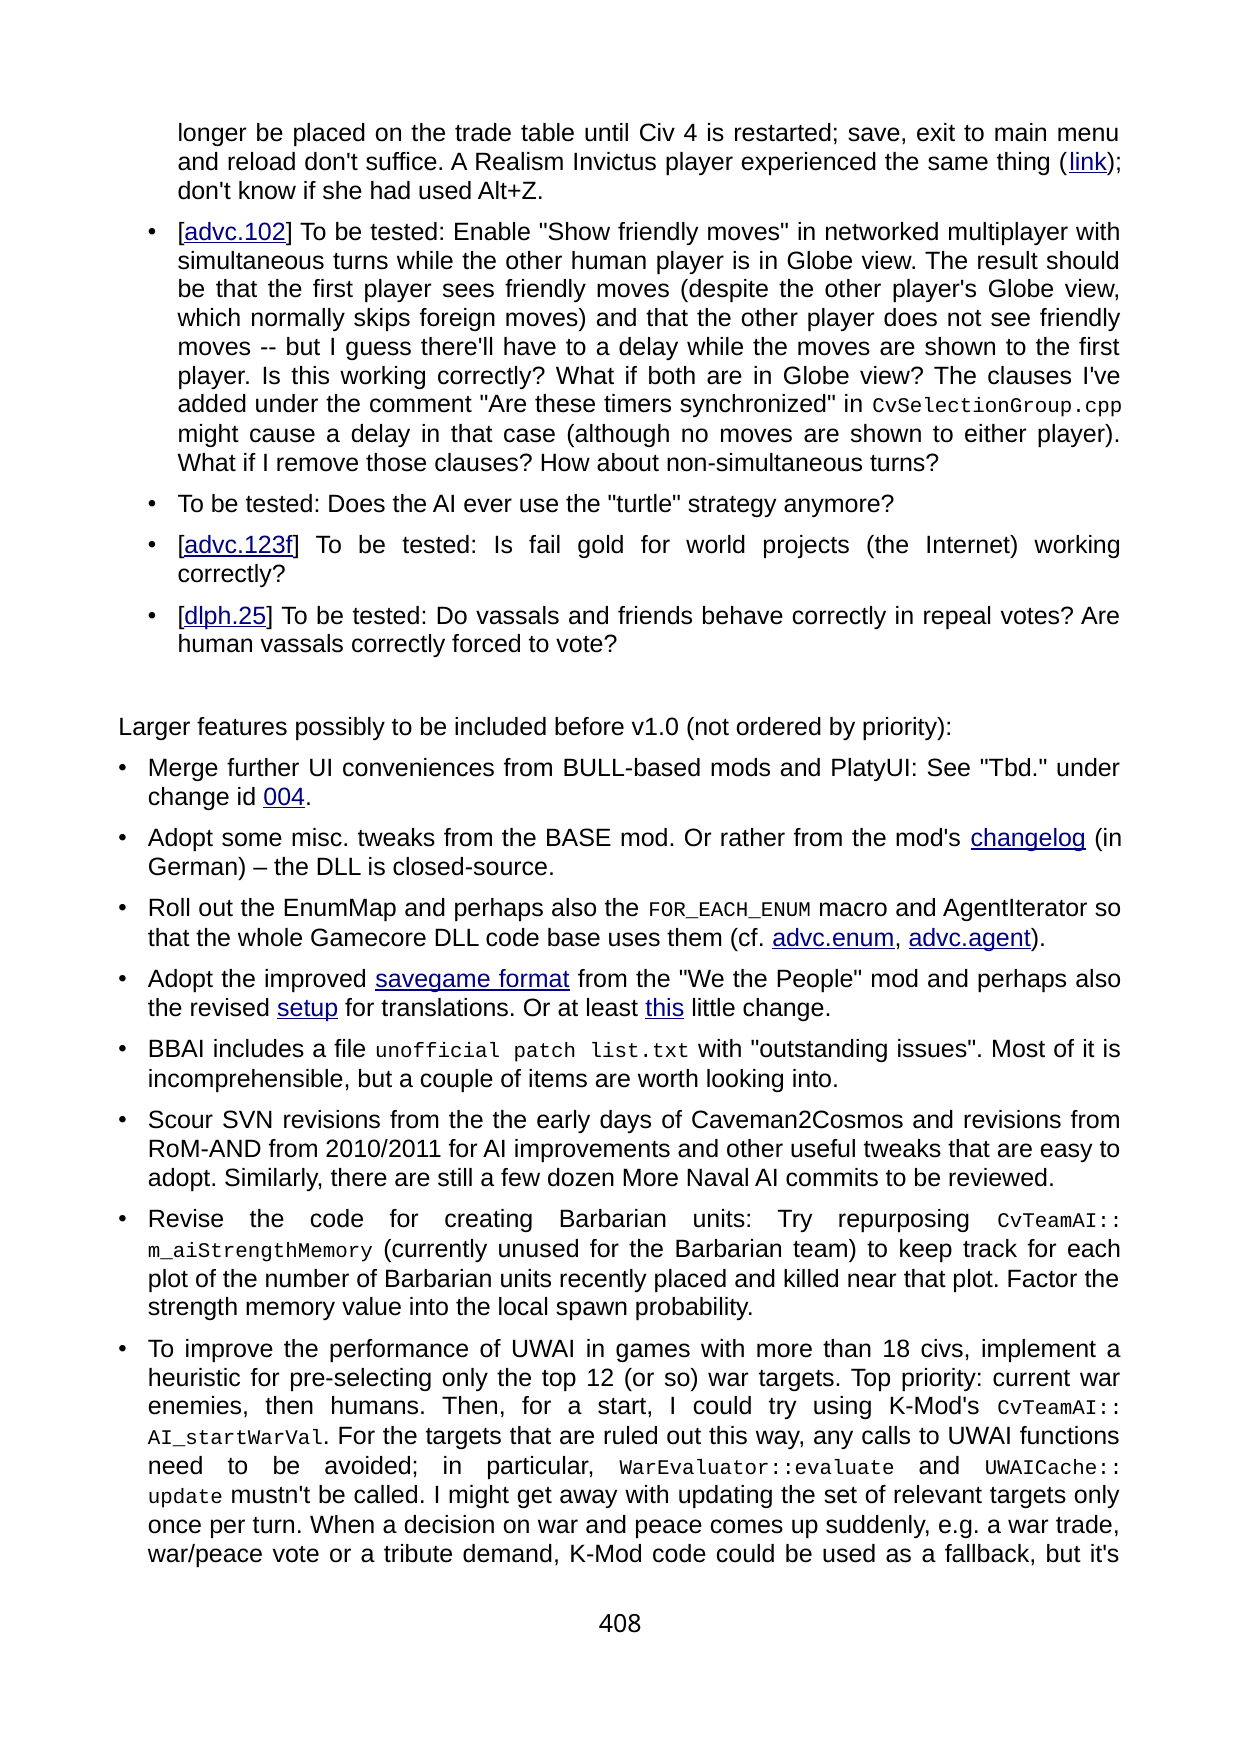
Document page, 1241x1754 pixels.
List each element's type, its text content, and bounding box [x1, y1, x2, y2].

list longer be placed on the trade table until Civ 4 is restarted; save, exit to main menu and reload don't suffice. A Realism Invictus player experienced the same thing (link); don't know if she had used Alt+Z. [148, 118, 1122, 204]
list [advc.123f] To be tested: Is fail gold for world projects (the Internet) working correctly? [148, 531, 1122, 588]
text Larger features possibly to be included before v1.0 (not ordered by priority): [118, 712, 1122, 741]
list [advc.102] To be tested: Enable "Show friendly moves" in networked multiplayer with simultaneous turns while the other human player is in Globe view. The result should be that the first player sees friendly moves (despite the other player's Globe view, which normally skips foreign moves) and that the other player does not see friendly moves -- but I guess there'll have to a delay while the moves are shown to the first player. Is this working correctly? What if both are in Globe view? The clauses I've added under the comment "Are these timers synchronized" in CvSelectionGroup.cpp might cause a delay in that case (although no moves are shown to either player). What if I remove those clauses? How about non-simultaneous turns? [148, 217, 1122, 477]
list Revise the code for creating Barbarian units: Try repurposing CvTeamAI:: m_aiStrengthMemory (currently unused for the Barbarian team) to keep track for each plot of the number of Barbarian units recently placed and killed near that plot. Factor the strength memory value into the local spawn probability. [118, 1204, 1122, 1321]
list Merge further UI conveniences from BULL-based mods and PlatyUI: See "Tbd." under change id 004. [118, 753, 1122, 811]
list To be tested: Does the AI ever use the "turtle" strategy anymore? [148, 489, 1122, 518]
list Adopt some misc. tweaks from the BASE mod. Or rather from the mod's changelog (in German) – the DLL is closed-source. [118, 823, 1122, 881]
list Roll out the EnumMap and perhaps also the FOR_EACH_ENUM macro and AgentIterator so that the whole Gamecore DLL code base uses them (cf. advc.enum, advc.agent). [118, 893, 1122, 952]
list BBAI includes a file unofficial patch list.txt with "outstanding issues". Most of it is incomprehensible, but a couple of items are worth looking into. [118, 1034, 1122, 1093]
list Adopt the improved savegame format from the "We the People" mod and perhaps also the revised setup for translations. Or at least this little change. [118, 964, 1122, 1022]
list Scour SVN revisions from the the early days of Caveman2Cosmos and revisions from RoM-AND from 2010/2011 for AI improvements and other useful tweaks that are easy to adopt. Similarly, there are still a few dozen More Naval AI commits to be reviewed. [118, 1105, 1122, 1192]
list [dlph.25] To be tested: Do vassals and friends behave correctly in repeal votes? Are human vassals correctly forced to vote? [148, 601, 1122, 658]
list To improve the performance of UWAI in games with more than 18 civs, implement a heuristic for pre-selecting only the top 12 (or so) war targets. Top priority: current war enemies, then humans. Then, for a start, I could try using K-Mod's CvTeamAI:: AI_startWarVal. For the targets that are ruled out this way, any calls to UWAI functions need to be avoided; in particular, WarEvaluator::evaluate and UWAICache:: update mustn't be called. I might get away with updating the set of relevant targets only once per turn. When a decision on war and peace comes up suddenly, e.g. a war trade, war/peace vote or a tribute demand, K-Mod code could be used as a fallback, but it's [118, 1334, 1122, 1567]
